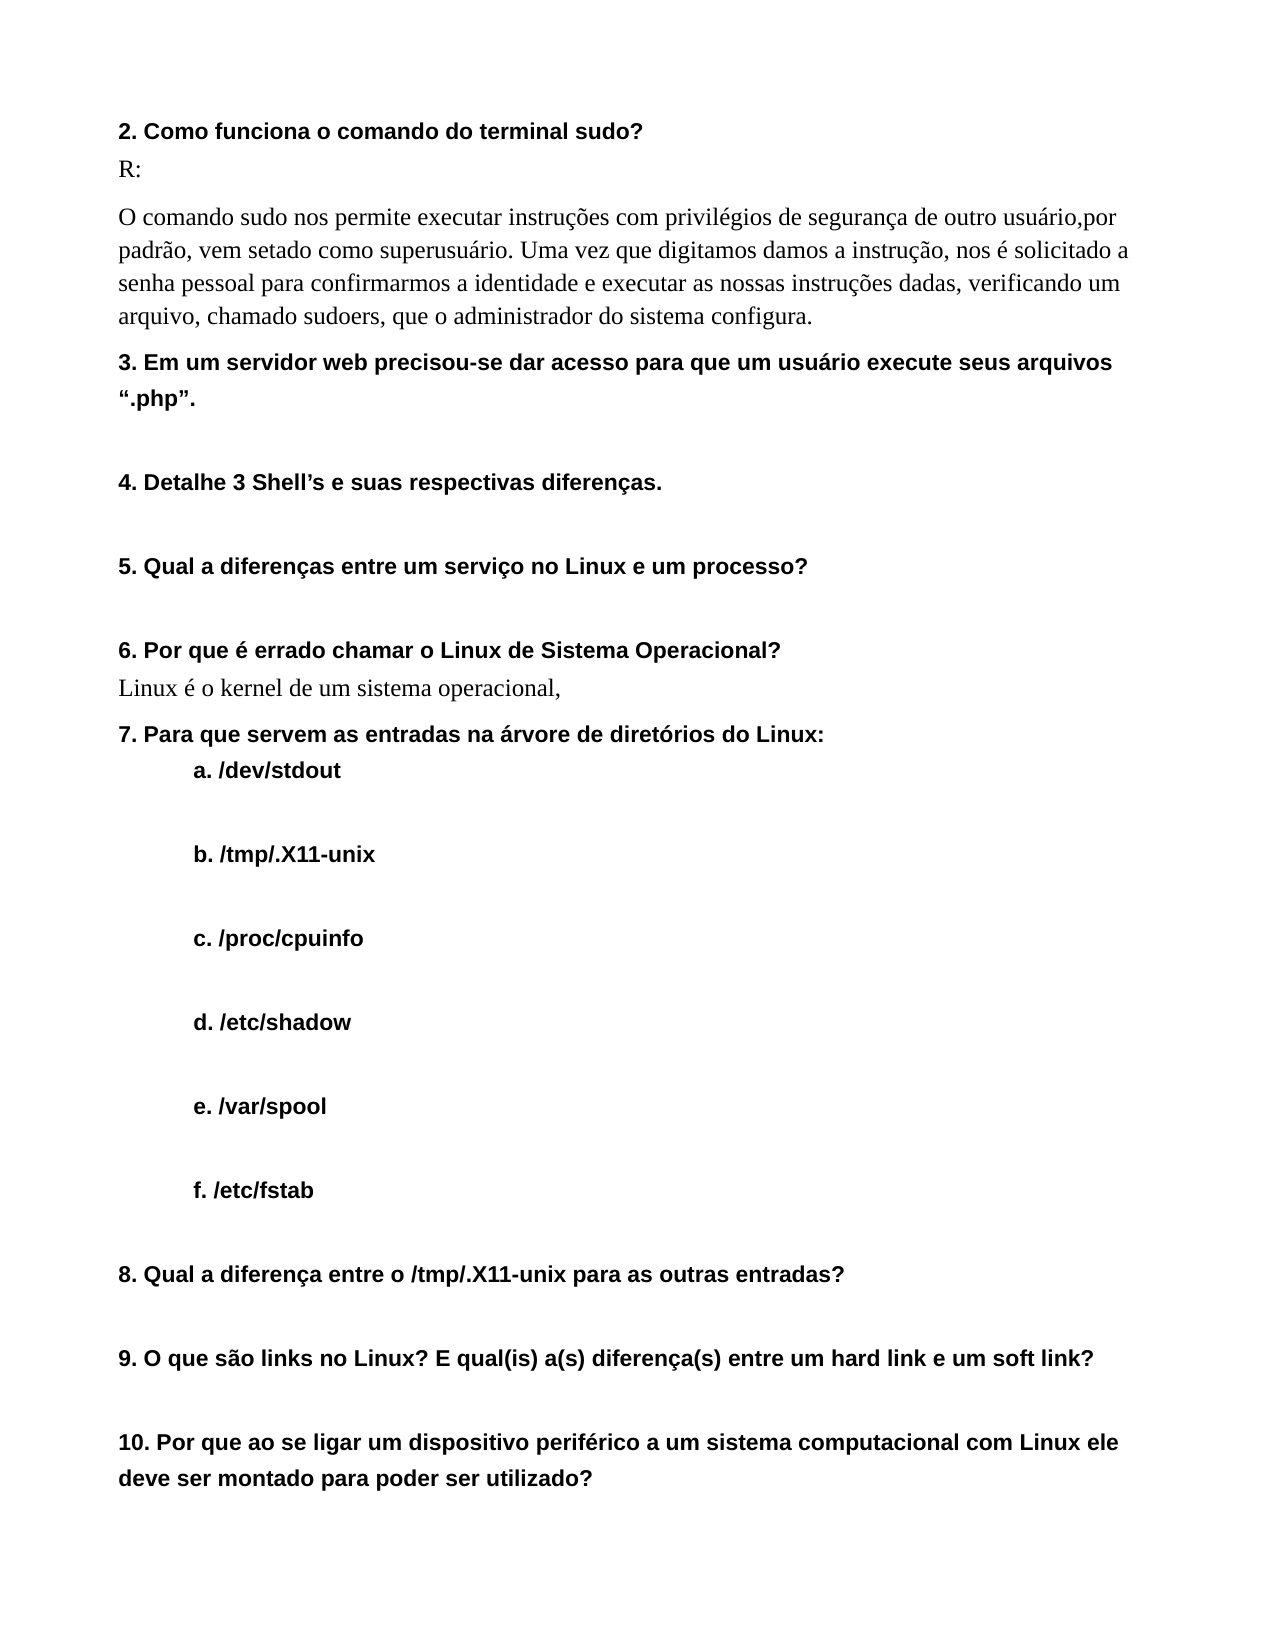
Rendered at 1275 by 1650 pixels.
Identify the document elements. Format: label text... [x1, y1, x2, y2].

text 3. Em um servidor web precisou-se dar acesso para que um usuário execute seus arquivos “.php”. [118, 349, 1157, 411]
text 5. Qual a diferenças entre um serviço no Linux e um processo? [118, 553, 1157, 579]
text b. /tmp/.X11-unix [118, 841, 1157, 868]
text Linux é o kernel de um sistema operacional, [118, 673, 1157, 702]
text 2. Como funciona o comando do terminal sudo? [118, 118, 1157, 144]
text 6. Por que é errado chamar o Linux de Sistema Operacional? [118, 637, 1157, 663]
text c. /proc/cpuinfo [118, 925, 1157, 952]
text a. /dev/stdout [118, 757, 1157, 784]
text f. /etc/fstab [118, 1177, 1157, 1203]
text 4. Detalhe 3 Shell’s e suas respectivas diferenças. [118, 469, 1157, 495]
text O comando sudo nos permite executar instruções com privilégios de segurança de outro usuário,por padrão, vem setado como superusuário. Uma vez que digitamos damos a instrução, nos é solicitado a senha pessoal para confirmarmos a identidade e executar as nossas instruções dadas, verificando um arquivo, chamado sudoers, que o administrador do sistema configura. [118, 202, 1157, 330]
text e. /var/spool [118, 1093, 1157, 1119]
text d. /etc/shadow [118, 1009, 1157, 1036]
text 8. Qual a diferença entre o /tmp/.X11-unix para as outras entradas? [118, 1261, 1157, 1287]
text R: [118, 154, 1157, 183]
text 10. Por que ao se ligar um dispositivo periférico a um sistema computacional com Linux ele deve ser montado para poder ser utilizado? [118, 1429, 1157, 1492]
text 9. O que são links no Linux? E qual(is) a(s) diferença(s) entre um hard link e um soft link? [118, 1345, 1157, 1371]
text 7. Para que servem as entradas na árvore de diretórios do Linux: [118, 721, 1157, 747]
